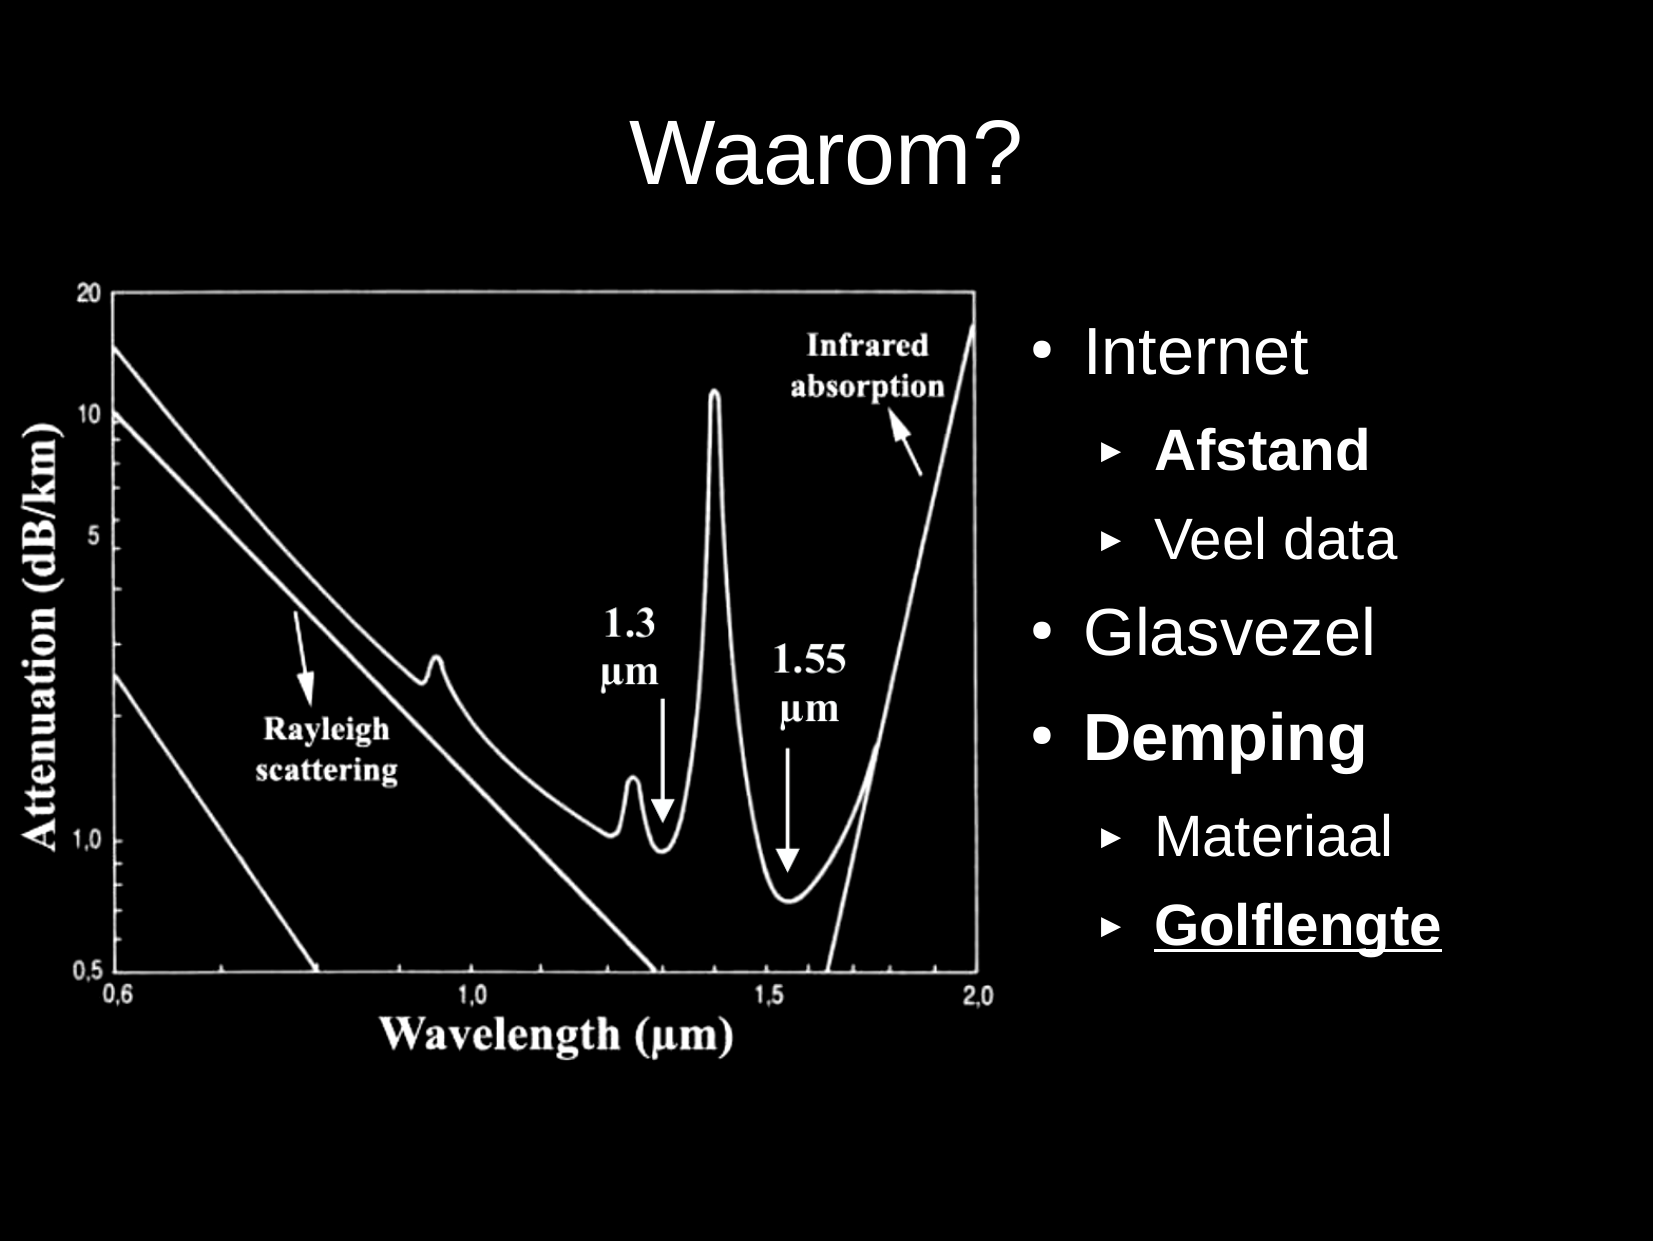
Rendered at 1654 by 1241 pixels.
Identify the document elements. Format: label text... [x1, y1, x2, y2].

title Waarom? [82, 49, 1571, 257]
list Internet Afstand Veel data Glasvezel Demping Materiaal Golflengte [1012, 313, 1571, 1118]
picture [2, 262, 1013, 1079]
